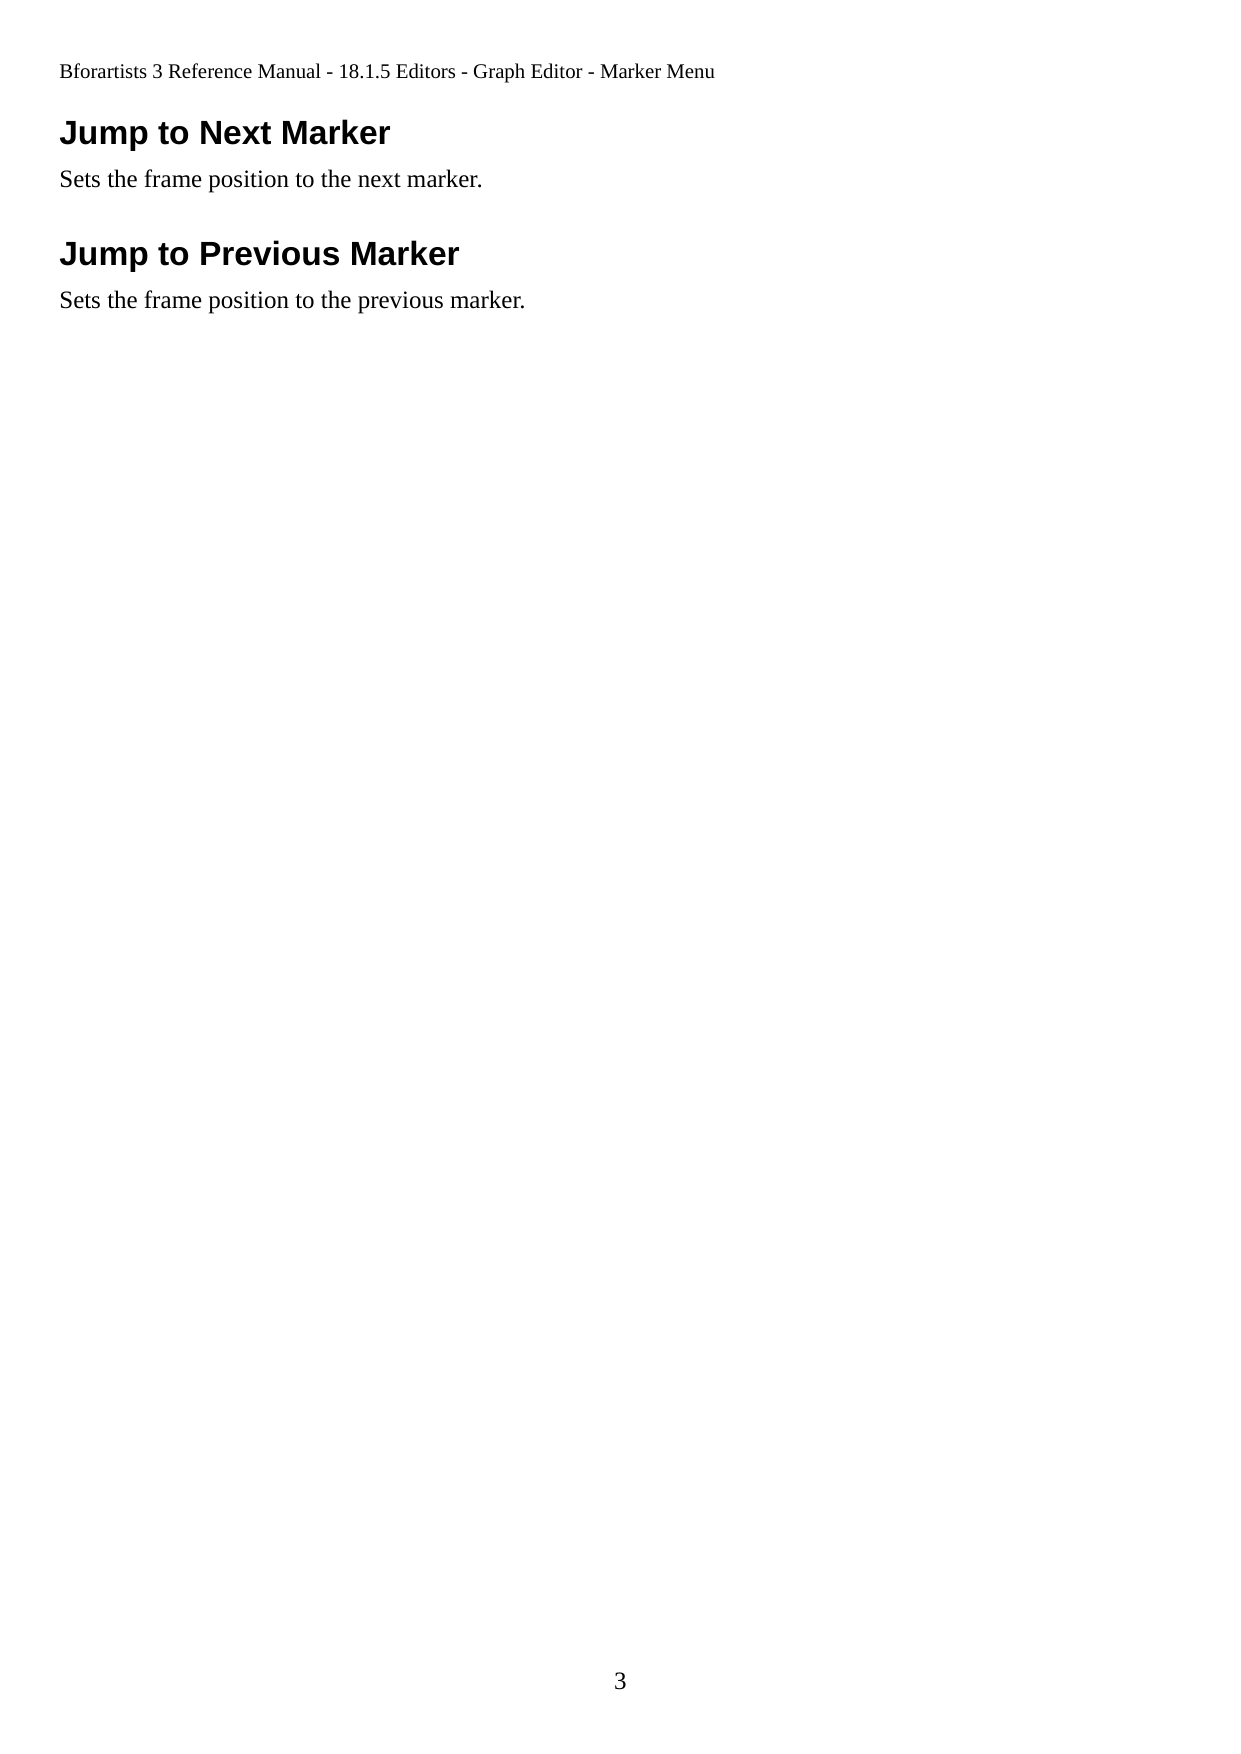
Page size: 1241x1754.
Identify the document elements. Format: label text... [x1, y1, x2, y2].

text Sets the frame position to the previous marker. [59, 285, 1181, 313]
text Sets the frame position to the next marker. [59, 164, 1181, 192]
subtitle Jump to Next Marker [59, 113, 1181, 151]
subtitle Jump to Previous Marker [59, 234, 1181, 272]
